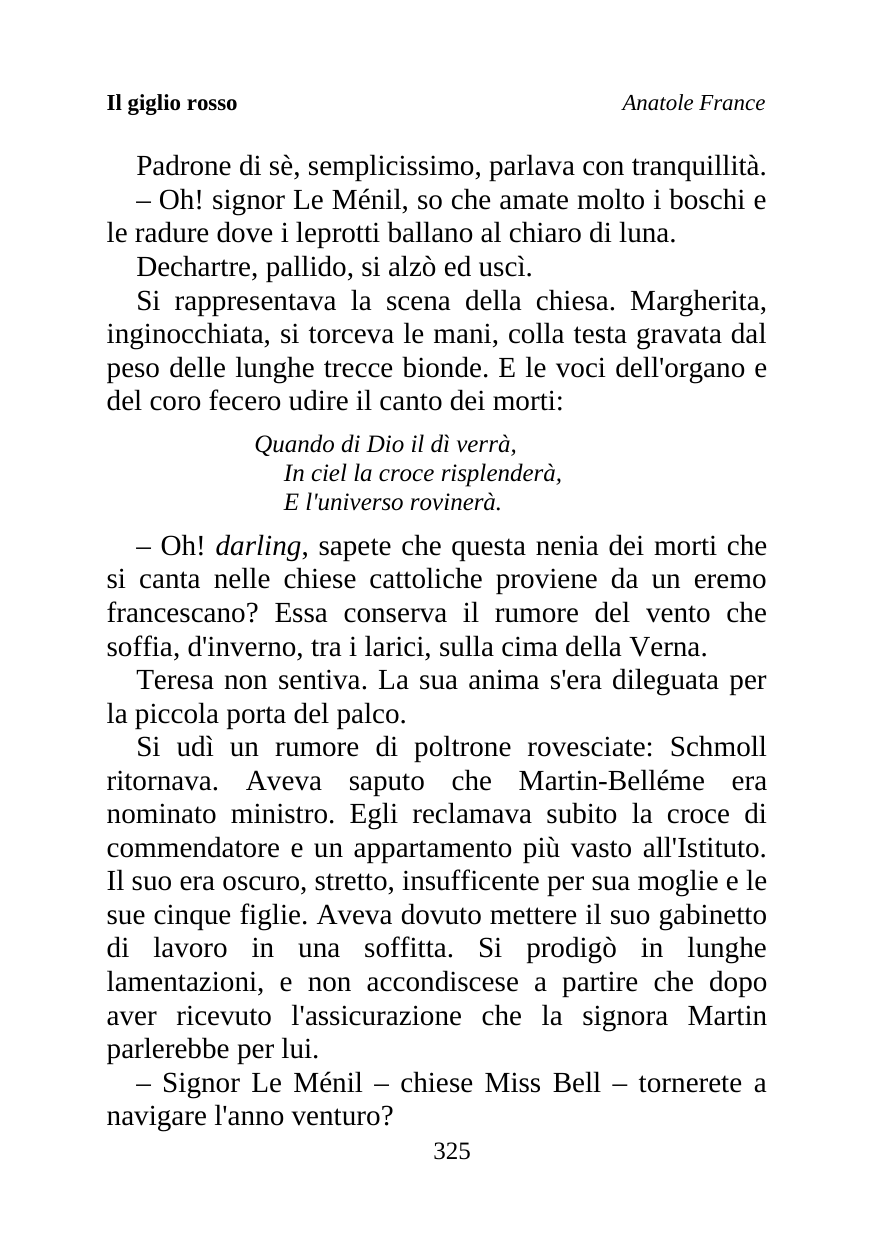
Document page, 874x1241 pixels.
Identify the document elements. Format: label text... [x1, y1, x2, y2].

text Padrone di sè, semplicissimo, parlava con tranquillità. [106, 148, 768, 182]
text – Signor Le Ménil – chiese Miss Bell – tornerete a navigare l'anno venturo? [106, 1065, 768, 1132]
text – Oh! signor Le Ménil, so che amate molto i boschi e le radure dove i leprotti ballano al chiaro di luna. [106, 182, 768, 249]
text Si udì un rumore di poltrone rovesciate: Schmoll ritornava. Aveva saputo che Martin-Belléme era nominato ministro. Egli reclamava subito la croce di commendatore e un appartamento più vasto all'Istituto. Il suo era oscuro, stretto, insufficente per sua moglie e le sue cinque figlie. Aveva dovuto mettere il suo gabinetto di lavoro in una soffitta. Si prodigò in lunghe lamentazioni, e non accondiscese a partire che dopo aver ricevuto l'assicurazione che la signora Martin parlerebbe per lui. [106, 729, 768, 1065]
text – Oh! darling, sapete che questa nenia dei morti che si canta nelle chiese cattoliche proviene da un eremo francescano? Essa conserva il rumore del vento che soffia, d'inverno, tra i larici, sulla cima della Verna. [106, 528, 768, 662]
text Quando di Dio il dì verrà, In ciel la croce risplenderà, E l'universo rovinerà. [254, 429, 768, 516]
text Teresa non sentiva. La sua anima s'era dileguata per la piccola porta del palco. [106, 662, 768, 729]
text Dechartre, pallido, si alzò ed uscì. [106, 249, 768, 283]
text Si rappresentava la scena della chiesa. Margherita, inginocchiata, si torceva le mani, colla testa gravata dal peso delle lunghe trecce bionde. E le voci dell'organo e del coro fecero udire il canto dei morti: [106, 283, 768, 417]
